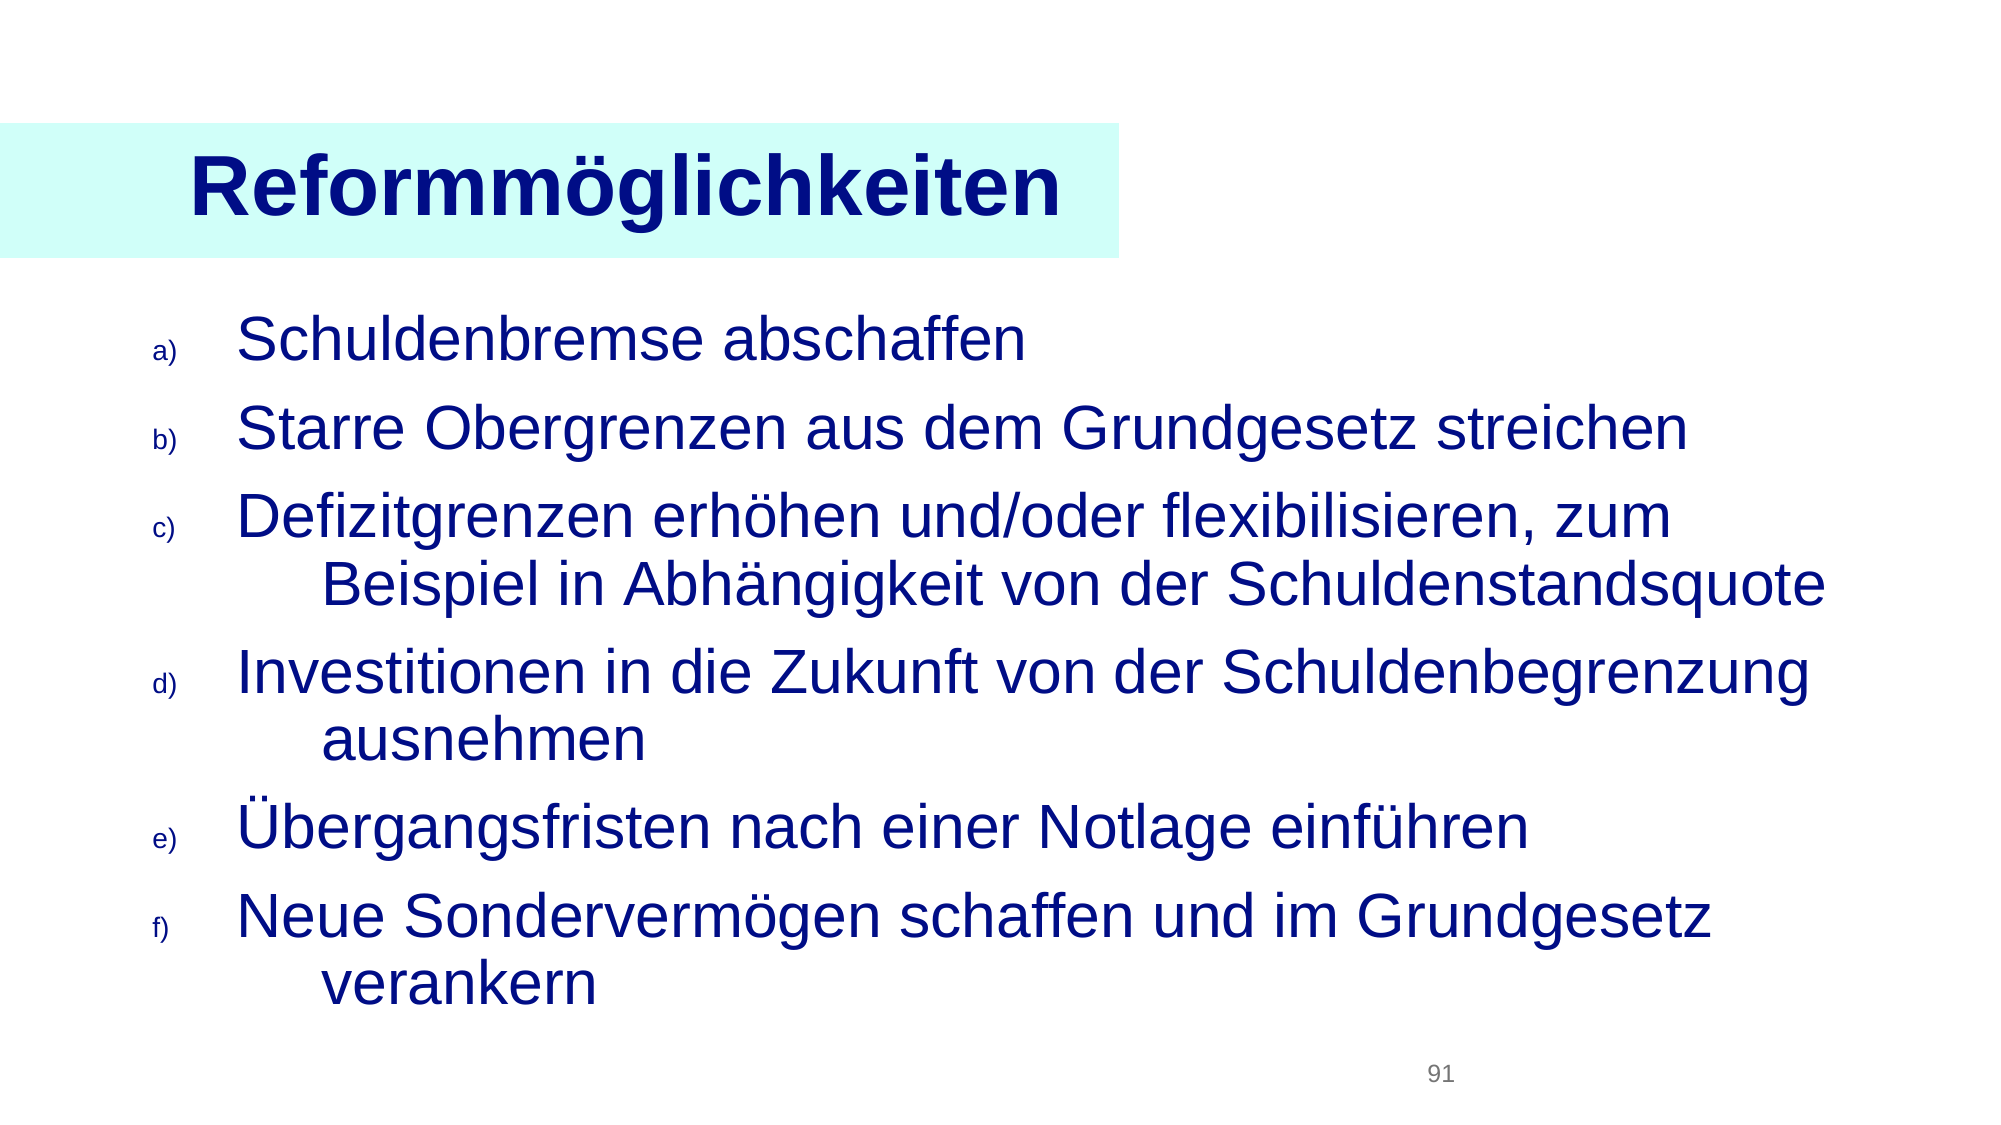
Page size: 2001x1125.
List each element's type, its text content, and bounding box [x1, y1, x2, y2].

list Schuldenbremse abschaffen Starre Obergrenzen aus dem Grundgesetz streichen Defizitgrenzen erhöhen und/oder flexibilisieren, zum Beispiel in Abhängigkeit von der Schuldenstandsquote Investitionen in die Zukunft von der Schuldenbegrenzung ausnehmen Übergangsfristen nach einer Notlage einführen Neue Sondervermögen schaffen und im Grundgesetz verankern [137, 299, 1863, 1125]
list Reformmöglichkeiten [137, 129, 1093, 258]
